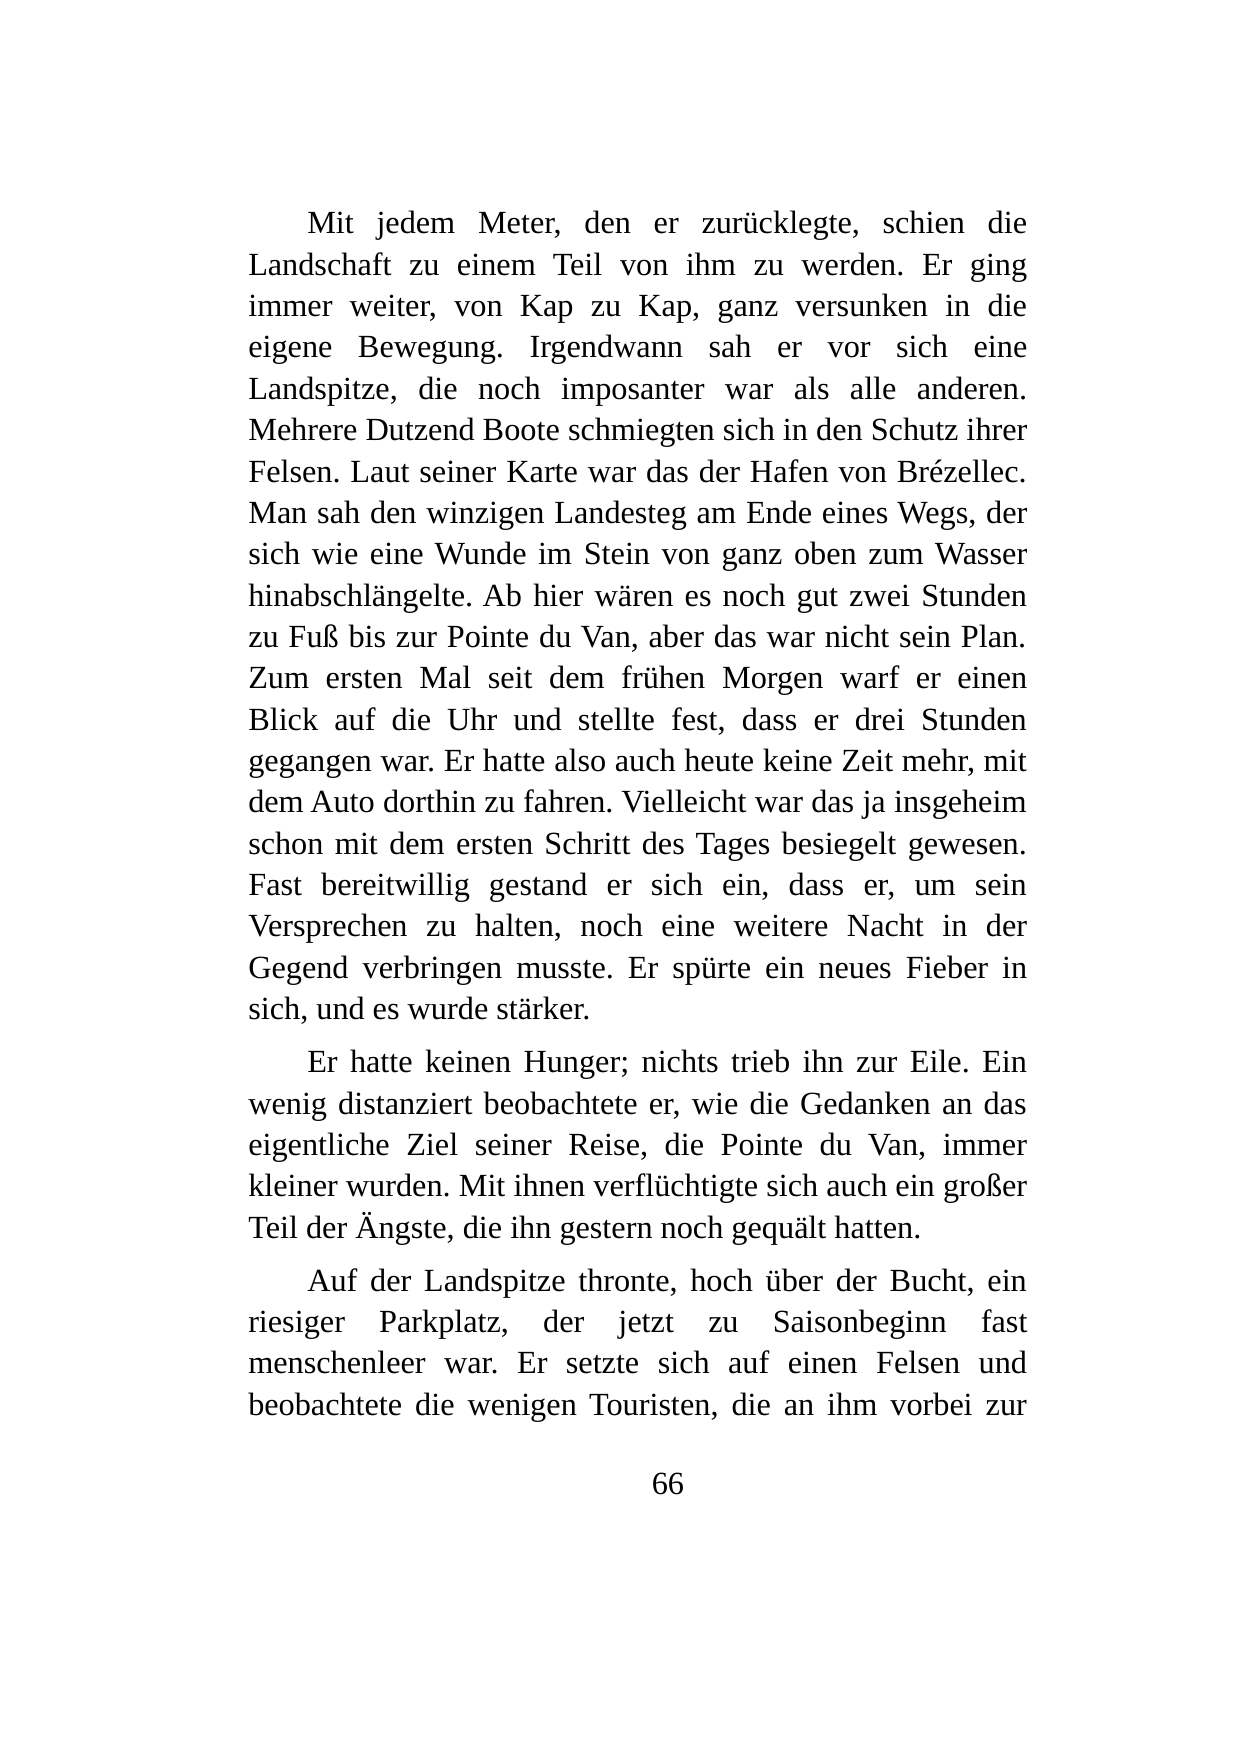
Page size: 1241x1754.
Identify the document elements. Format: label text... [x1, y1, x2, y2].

text Er hatte keinen Hunger; nichts trieb ihn zur Eile. Ein wenig distanziert beobachtete er, wie die Gedanken an das eigentliche Ziel seiner Reise, die Pointe du Van, immer kleiner wurden. Mit ihnen verflüchtigte sich auch ein großer Teil der Ängste, die ihn gestern noch gequält hatten. [248, 1040, 1028, 1246]
text Auf der Landspitze thronte, hoch über der Bucht, ein riesiger Parkplatz, der jetzt zu Saisonbeginn fast menschenleer war. Er setzte sich auf einen Felsen und beobachtete die wenigen Touristen, die an ihm vorbei zur [248, 1258, 1028, 1424]
text Mit jedem Meter, den er zurücklegte, schien die Landschaft zu einem Teil von ihm zu werden. Er ging immer weiter, von Kap zu Kap, ganz versunken in die eigene Bewegung. Irgendwann sah er vor sich eine Landspitze, die noch imposanter war als alle anderen. Mehrere Dutzend Boote schmiegten sich in den Schutz ihrer Felsen. Laut seiner Karte war das der Hafen von Brézellec. Man sah den winzigen Landesteg am Ende eines Wegs, der sich wie eine Wunde im Stein von ganz oben zum Wasser hinabschlängelte. Ab hier wären es noch gut zwei Stunden zu Fuß bis zur Pointe du Van, aber das war nicht sein Plan. Zum ersten Mal seit dem frühen Morgen warf er einen Blick auf die Uhr und stellte fest, dass er drei Stunden gegangen war. Er hatte also auch heute keine Zeit mehr, mit dem Auto dorthin zu fahren. Vielleicht war das ja insgeheim schon mit dem ersten Schritt des Tages besiegelt gewesen. Fast bereitwillig gestand er sich ein, dass er, um sein Versprechen zu halten, noch eine weitere Nacht in der Gegend verbringen musste. Er spürte ein neues Fieber in sich, und es wurde stärker. [248, 201, 1028, 1028]
